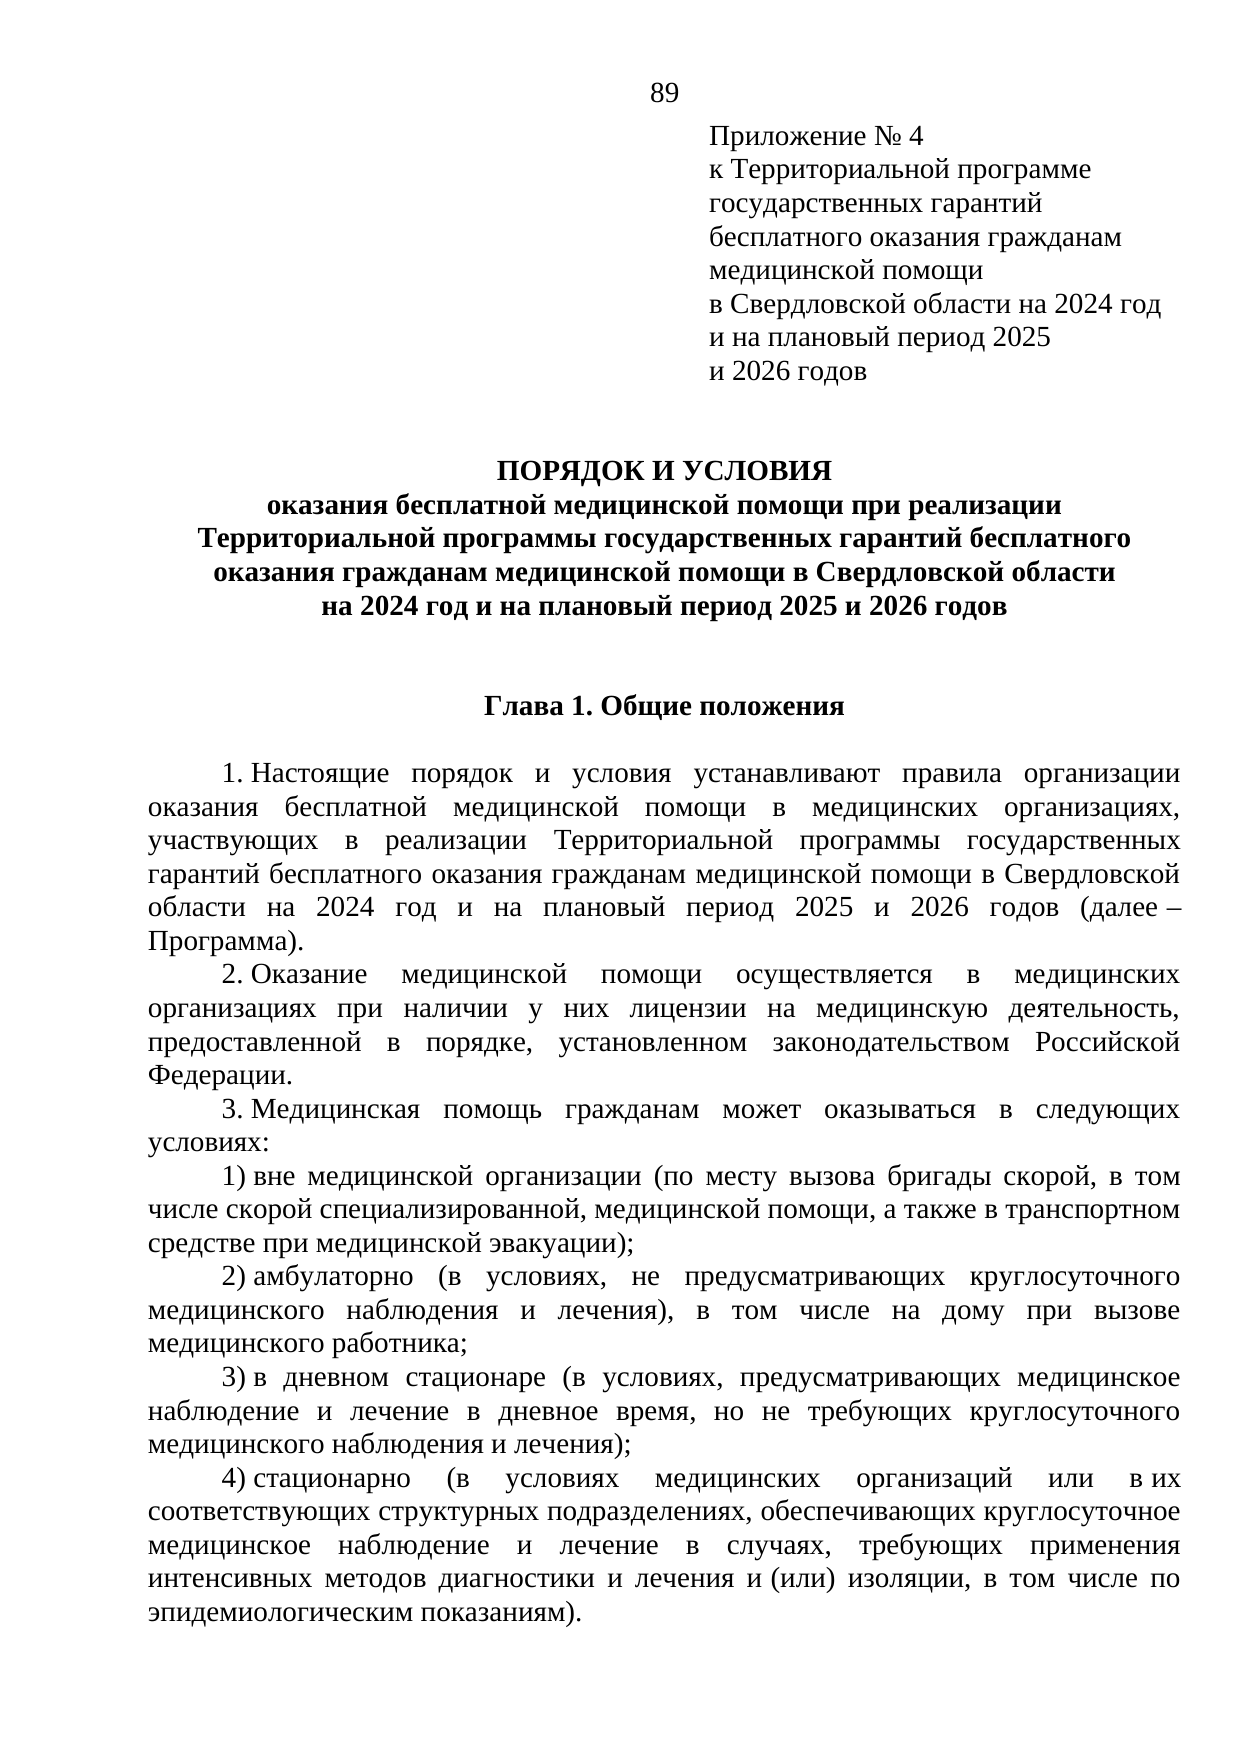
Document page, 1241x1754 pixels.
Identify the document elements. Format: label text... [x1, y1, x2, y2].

text 2. Оказание медицинской помощи осуществляется в медицинских организациях при наличии у них лицензии на медицинскую деятельность, предоставленной в порядке, установленном законодательством Российской Федерации. [148, 957, 1181, 1091]
text 1) вне медицинской организации (по месту вызова бригады скорой, в том числе скорой специализированной, медицинской помощи, а также в транспортном средстве при медицинской эвакуации); [148, 1158, 1181, 1258]
text в Свердловской области на 2024 год и на плановый период 2025 и 2026 годов [709, 286, 1181, 386]
subtitle Приложение № 4 к Территориальной программе государственных гарантий бесплатного оказания гражданам медицинской помощи [709, 118, 1181, 286]
text 4) стационарно (в условиях медицинских организаций или в их соответствующих структурных подразделениях, обеспечивающих круглосуточное медицинское наблюдение и лечение в случаях, требующих применения интенсивных методов диагностики и лечения и (или) изоляции, в том числе по эпидемиологическим показаниям). [148, 1460, 1181, 1627]
text 3) в дневном стационаре (в условиях, предусматривающих медицинское наблюдение и лечение в дневное время, но не требующих круглосуточного медицинского наблюдения и лечения); [148, 1359, 1181, 1460]
text Глава 1. Общие положения [148, 688, 1181, 722]
text 2) амбулаторно (в условиях, не предусматривающих круглосуточного медицинского наблюдения и лечения), в том числе на дому при вызове медицинского работника; [148, 1258, 1181, 1359]
text 1. Настоящие порядок и условия устанавливают правила организации оказания бесплатной медицинской помощи в медицинских организациях, участвующих в реализации Территориальной программы государственных гарантий бесплатного оказания гражданам медицинской помощи в Свердловской области на 2024 год и на плановый период 2025 и 2026 годов (далее – Программа). [148, 755, 1181, 957]
text ПОРЯДОК И УСЛОВИЯ оказания бесплатной медицинской помощи при реализации Территориальной программы государственных гарантий бесплатного оказания гражданам медицинской помощи в Свердловской области на 2024 год и на плановый период 2025 и 2026 годов [148, 453, 1181, 621]
text 3. Медицинская помощь гражданам может оказываться в следующих условиях: [148, 1091, 1181, 1158]
